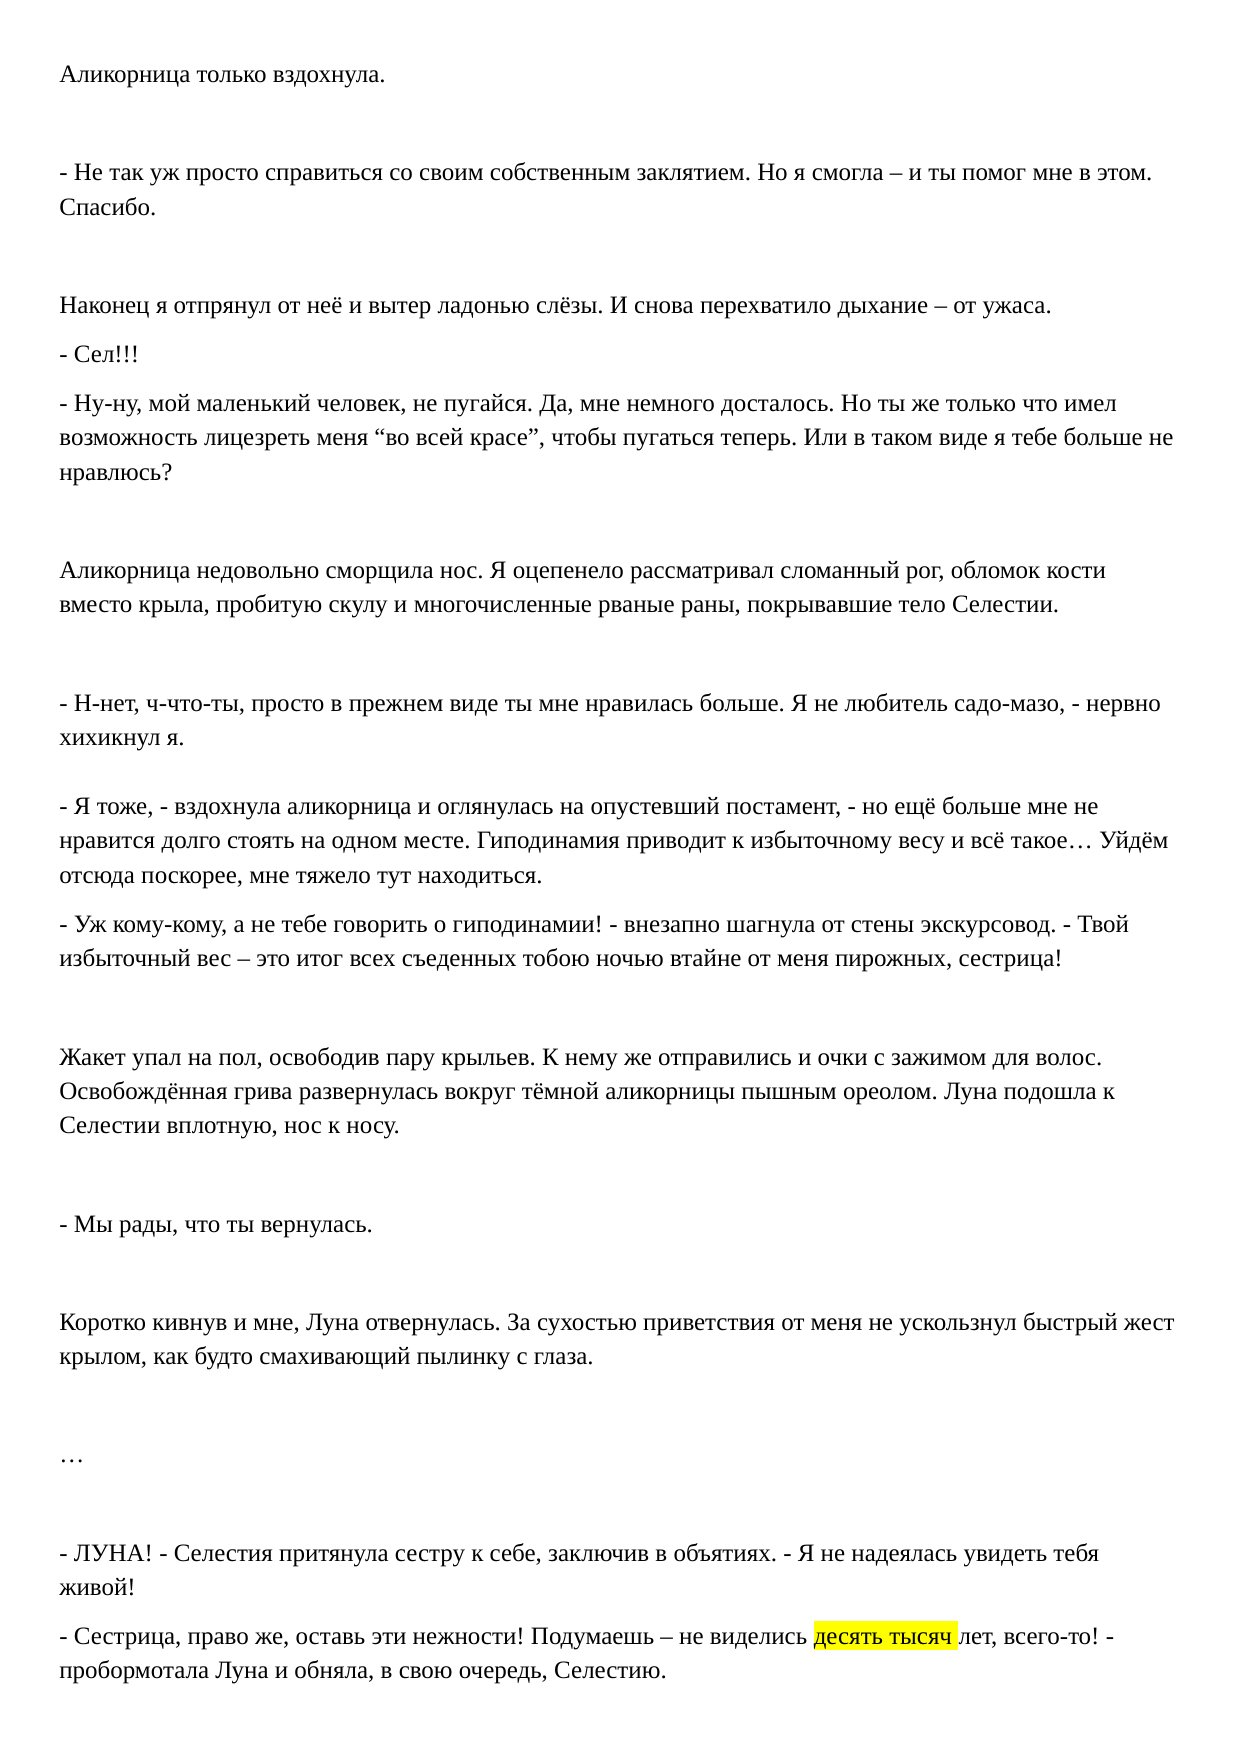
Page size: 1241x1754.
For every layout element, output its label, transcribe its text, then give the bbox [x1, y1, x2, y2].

text Аликорница недовольно сморщила нос. Я оцепенело рассматривал сломанный рог, обломок кости вместо крыла, пробитую скулу и многочисленные рваные раны, покрывавшие тело Селестии. [59, 555, 1181, 618]
text - Сестрица, право же, оставь эти нежности! Подумаешь – не виделись десять тысяч лет, всего-то! - пробормотала Луна и обняла, в свою очередь, Селестию. [59, 1621, 1181, 1684]
text - Мы рады, что ты вернулась. [59, 1209, 1181, 1237]
text … [59, 1439, 1181, 1468]
text - Н-нет, ч-что-ты, просто в прежнем виде ты мне нравилась больше. Я не любитель садо-мазо, - нервно хихикнул я. - Я тоже, - вздохнула аликорница и оглянулась на опустевший постамент, - но ещё больше мне не нравится долго стоять на одном месте. Гиподинамия приводит к избыточному весу и всё такое… Уйдём отсюда поскорее, мне тяжело тут находиться. [59, 688, 1181, 889]
text - Сел!!! [59, 339, 1181, 368]
text - ЛУНА! - Селестия притянула сестру к себе, заключив в объятиях. - Я не надеялась увидеть тебя живой! [59, 1538, 1181, 1601]
text Наконец я отпрянул от неё и вытер ладонью слёзы. И снова перехватило дыхание – от ужаса. [59, 290, 1181, 318]
text - Уж кому-кому, а не тебе говорить о гиподинамии! - внезапно шагнула от стены экскурсовод. - Твой избыточный вес – это итог всех съеденных тобою ночью втайне от меня пирожных, сестрица! [59, 909, 1181, 972]
text - Ну-ну, мой маленький человек, не пугайся. Да, мне немного досталось. Но ты же только что имел возможность лицезреть меня “во всей красе”, чтобы пугаться теперь. Или в таком виде я тебе больше не нравлюсь? [59, 388, 1181, 486]
text Аликорница только вздохнула. [59, 59, 1181, 88]
text - Не так уж просто справиться со своим собственным заклятием. Но я смогла – и ты помог мне в этом. Спасибо. [59, 157, 1181, 220]
text Жакет упал на пол, освободив пару крыльев. К нему же отправились и очки с зажимом для волос. Освобождённая грива развернулась вокруг тёмной аликорницы пышным ореолом. Луна подошла к Селестии вплотную, нос к носу. [59, 1042, 1181, 1139]
text Коротко кивнув и мне, Луна отвернулась. За сухостью приветствия от меня не ускользнул быстрый жест крылом, как будто смахивающий пылинку с глаза. [59, 1307, 1181, 1370]
